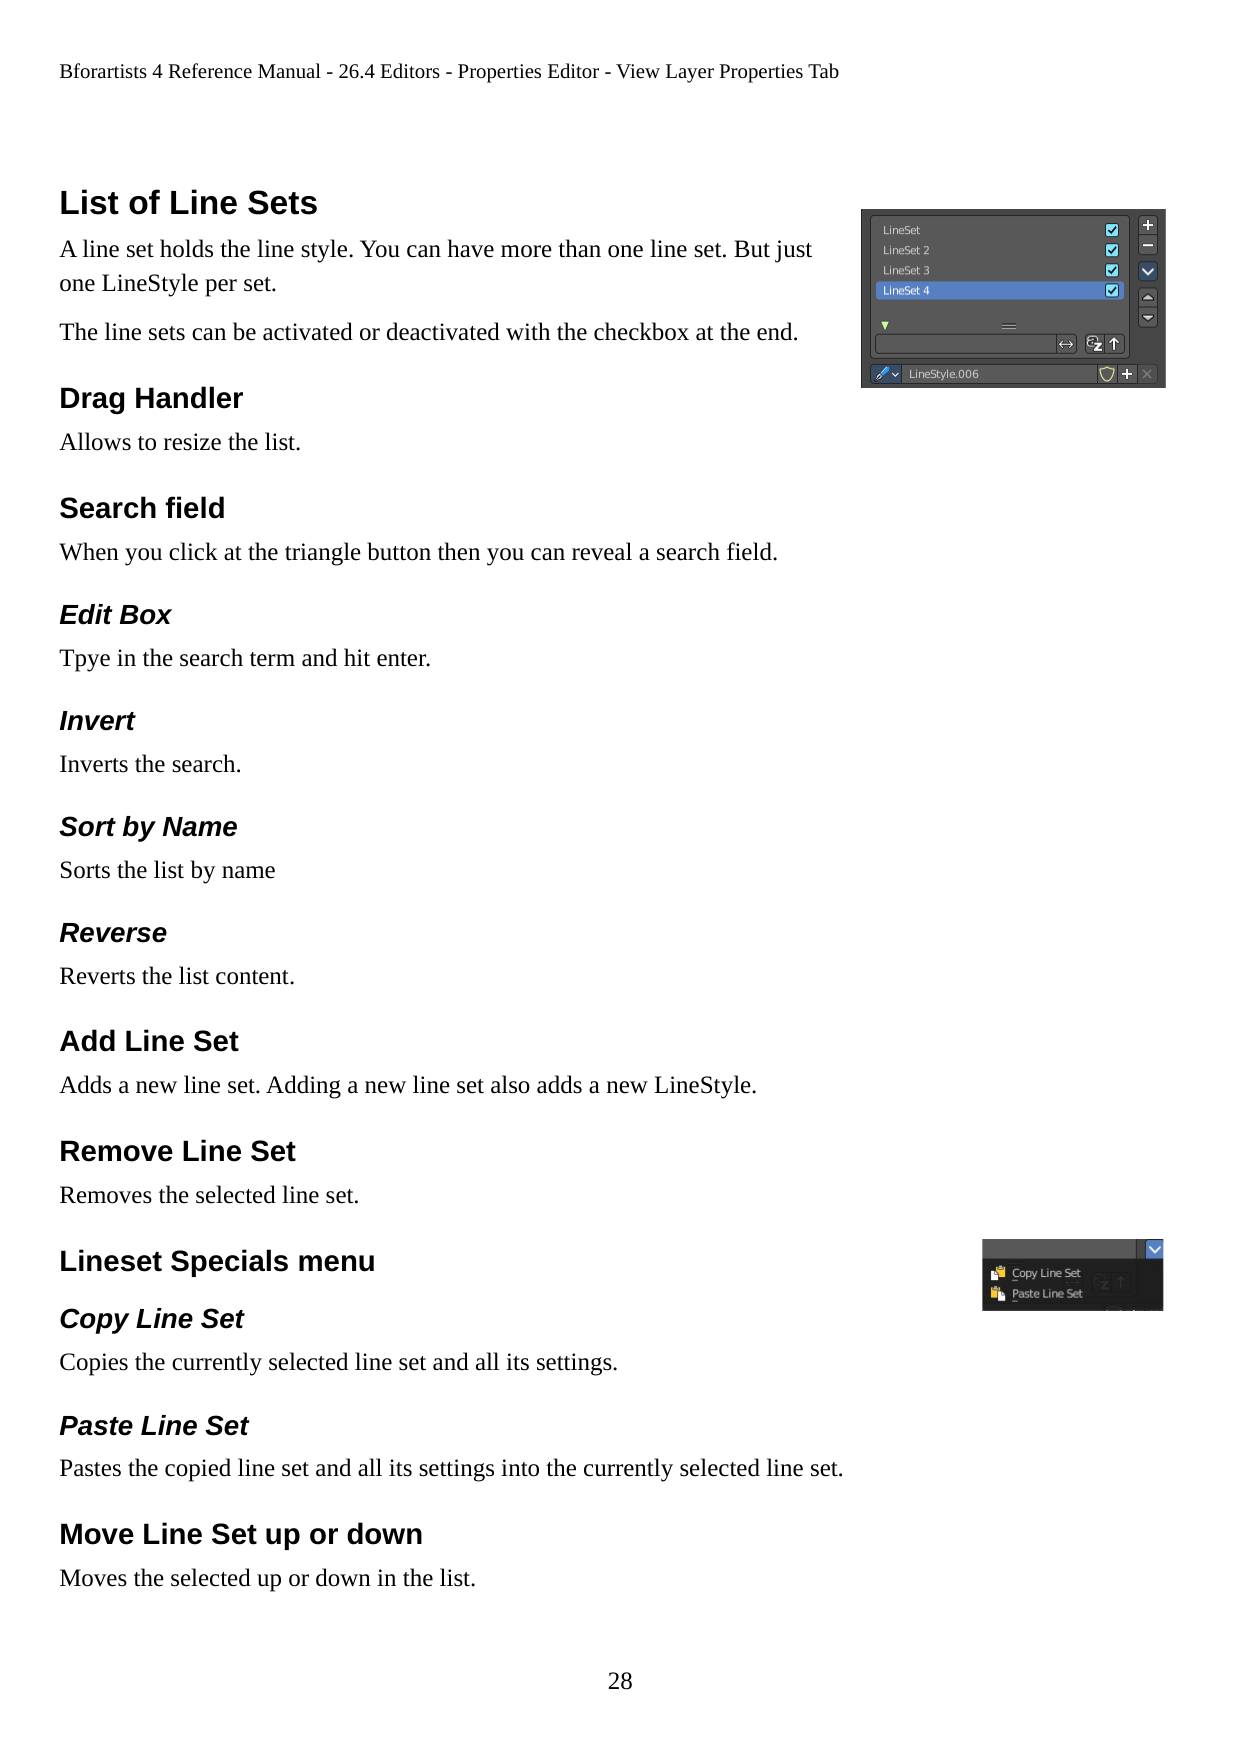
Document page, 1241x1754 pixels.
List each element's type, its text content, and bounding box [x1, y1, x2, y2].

text Pastes the copied line set and all its settings into the currently selected line set. [59, 1453, 1181, 1482]
subtitle Edit Box [59, 598, 1181, 630]
text Inverts the search. [59, 749, 1181, 778]
text A line set holds the line style. You can have more than one line set. But just one LineStyle per set. [59, 234, 861, 297]
subtitle Reverse [59, 916, 1181, 948]
subtitle Move Line Set up or down [59, 1517, 1181, 1551]
text Tpye in the search term and hit enter. [59, 643, 1181, 672]
subtitle Sort by Name [59, 810, 1181, 842]
subtitle Add Line Set [59, 1024, 1181, 1058]
subtitle Drag Handler [59, 381, 1181, 414]
picture [861, 209, 1166, 388]
subtitle Copy Line Set [59, 1303, 1181, 1335]
text Sorts the list by name [59, 855, 1181, 883]
text Allows to resize the list. [59, 427, 1181, 456]
text When you click at the triangle button then you can reveal a search field. [59, 537, 1181, 566]
subtitle [1164, 1244, 1181, 1278]
subtitle Search field [59, 491, 1181, 524]
text Adds a new line set. Adding a new line set also adds a new LineStyle. [59, 1071, 1181, 1099]
text Removes the selected line set. [59, 1181, 1181, 1209]
text The line sets can be activated or deactivated with the checkbox at the end. [59, 317, 861, 346]
subtitle Invert [59, 704, 1181, 736]
subtitle Lineset Specials menu [59, 1244, 982, 1278]
text Reverts the list content. [59, 961, 1181, 989]
subtitle List of Line Sets [59, 182, 1181, 221]
subtitle Remove Line Set [59, 1134, 1181, 1168]
text Copies the currently selected line set and all its settings. [59, 1347, 1181, 1376]
picture [982, 1239, 1164, 1311]
subtitle Paste Line Set [59, 1409, 1181, 1441]
text Moves the selected up or down in the list. [59, 1563, 1181, 1592]
